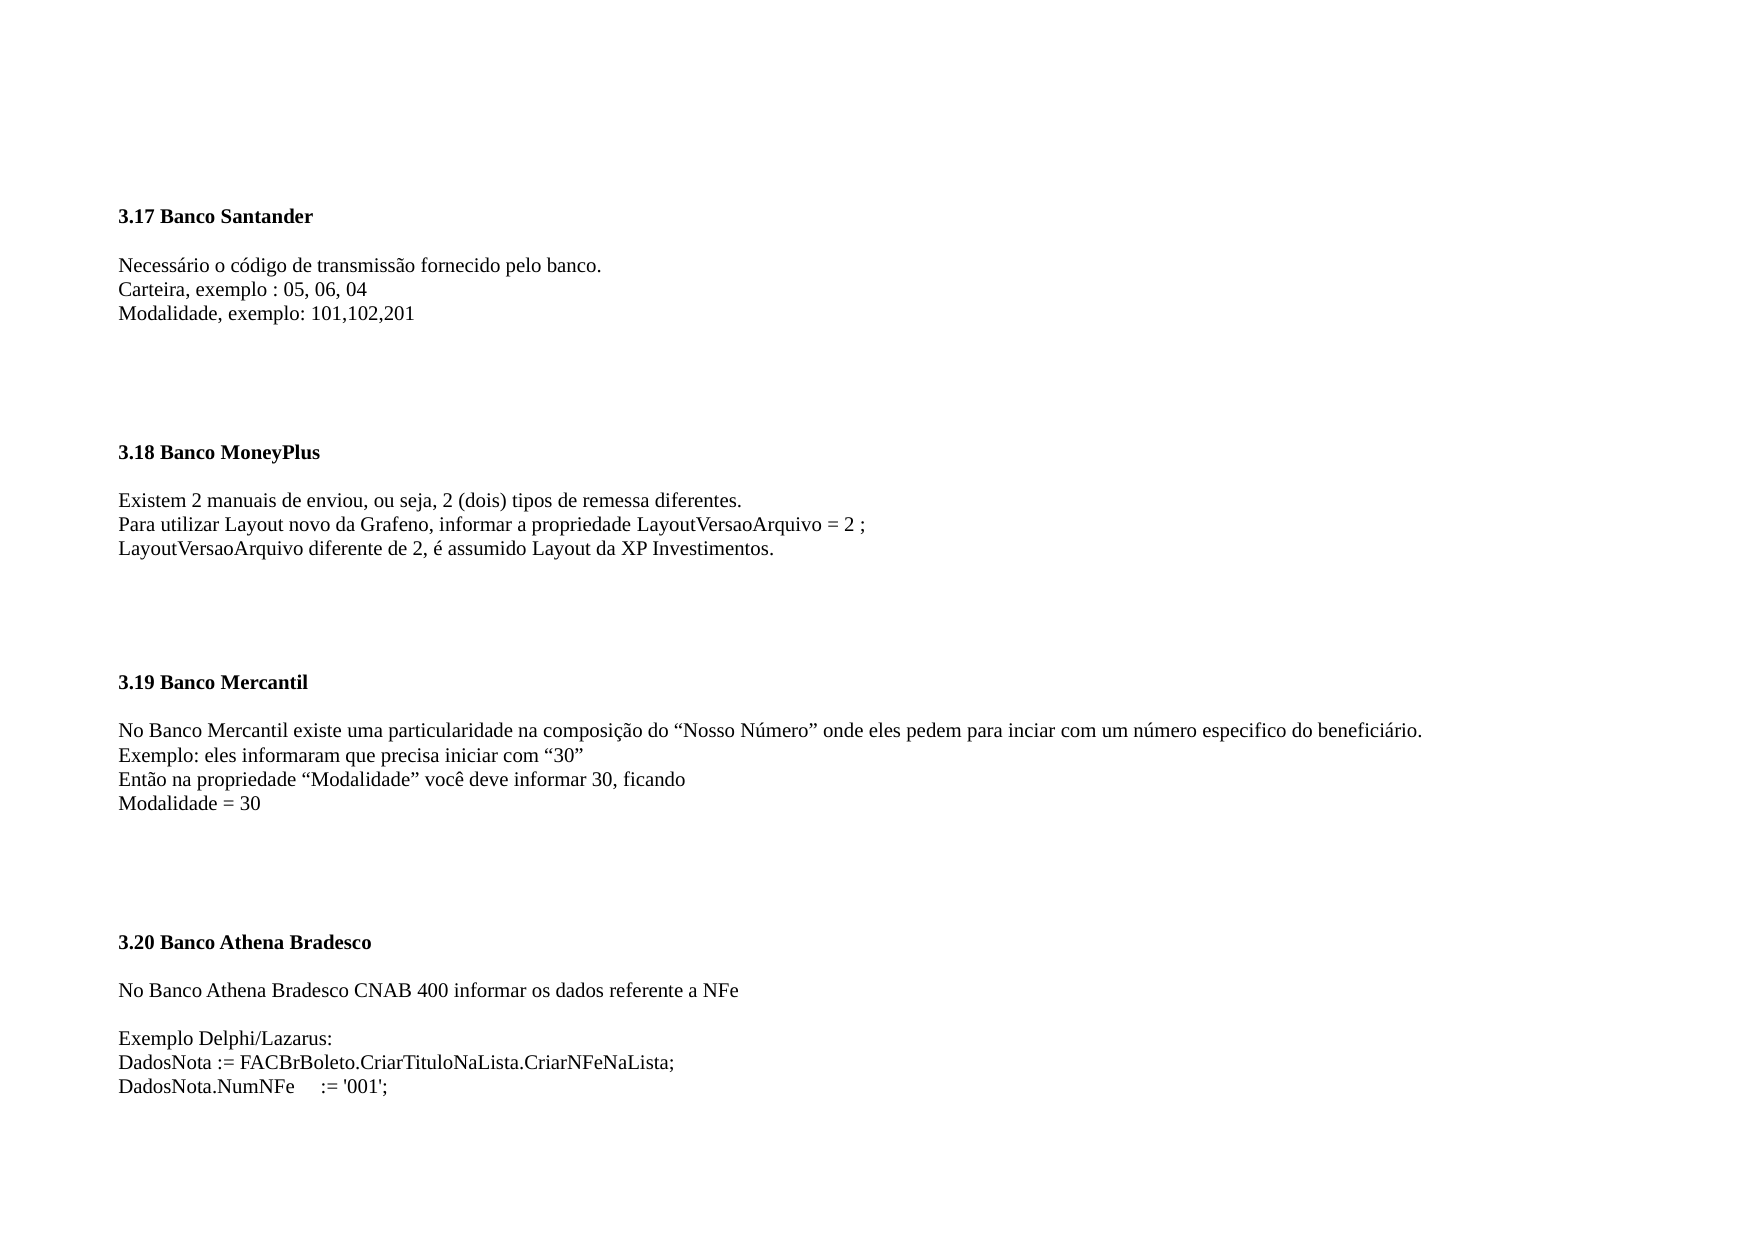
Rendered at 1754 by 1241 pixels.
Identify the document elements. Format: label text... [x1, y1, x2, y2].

text 3.18 Banco MoneyPlus Existem 2 manuais de enviou, ou seja, 2 (dois) tipos de remessa diferentes. Para utilizar Layout novo da Grafeno, informar a propriedade LayoutVersaoArquivo = 2 ; LayoutVersaoArquivo diferente de 2, é assumido Layout da XP Investimentos. [118, 440, 1636, 560]
text DadosNota.NumNFe := '001'; [118, 1074, 1636, 1098]
text 3.17 Banco Santander Necessário o código de transmissão fornecido pelo banco. Carteira, exemplo : 05, 06, 04 Modalidade, exemplo: 101,102,201 [118, 204, 1636, 325]
text 3.19 Banco Mercantil No Banco Mercantil existe uma particularidade na composição do “Nosso Número” onde eles pedem para inciar com um número especifico do beneficiário. Exemplo: eles informaram que precisa iniciar com “30” Então na propriedade “Modalidade” você deve informar 30, ficando Modalidade = 30 [118, 670, 1636, 815]
text 3.20 Banco Athena Bradesco No Banco Athena Bradesco CNAB 400 informar os dados referente a NFe [118, 930, 1636, 1002]
text Exemplo Delphi/Lazarus: DadosNota := FACBrBoleto.CriarTituloNaLista.CriarNFeNaLista; [118, 1026, 1636, 1074]
